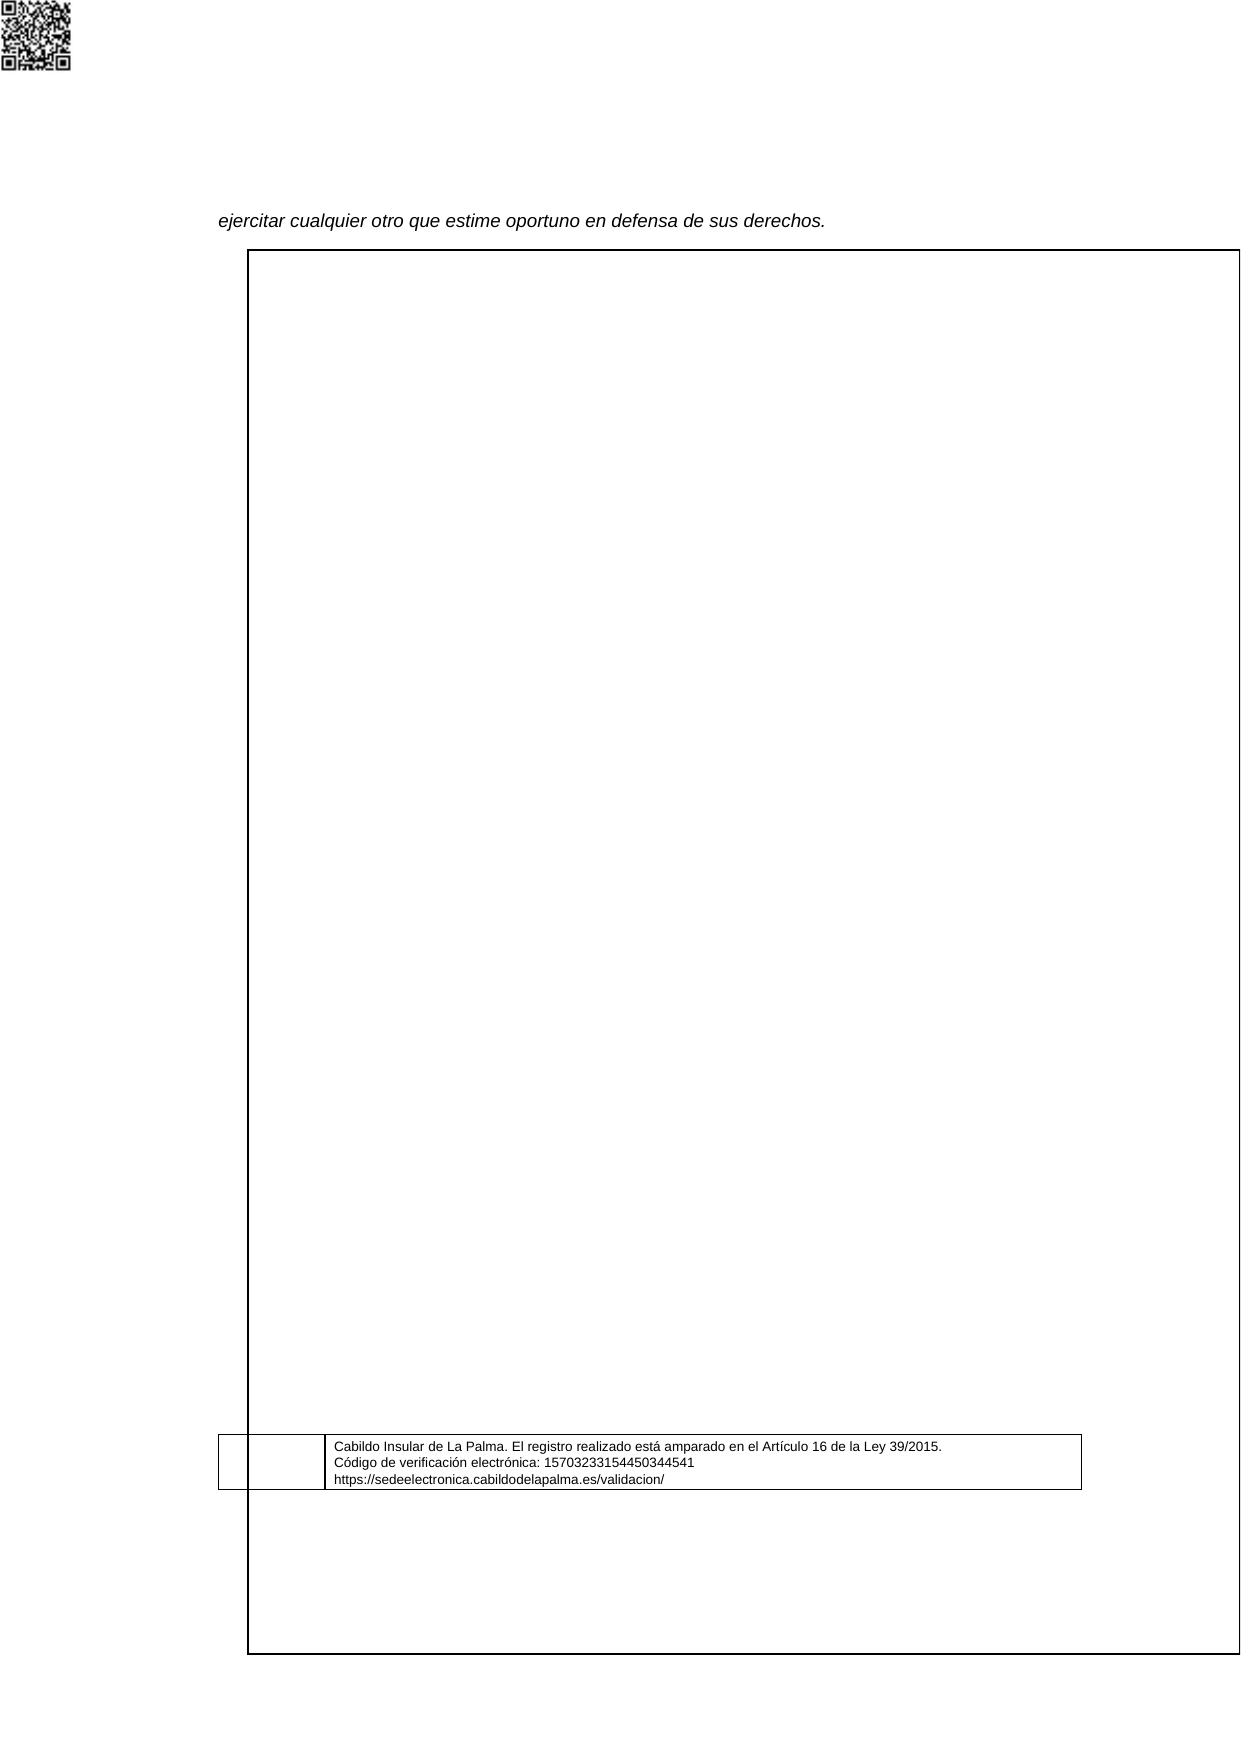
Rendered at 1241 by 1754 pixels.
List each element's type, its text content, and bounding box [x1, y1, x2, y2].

text ejercitar cualquier otro que estime oportuno en defensa de sus derechos. [218, 210, 1023, 231]
